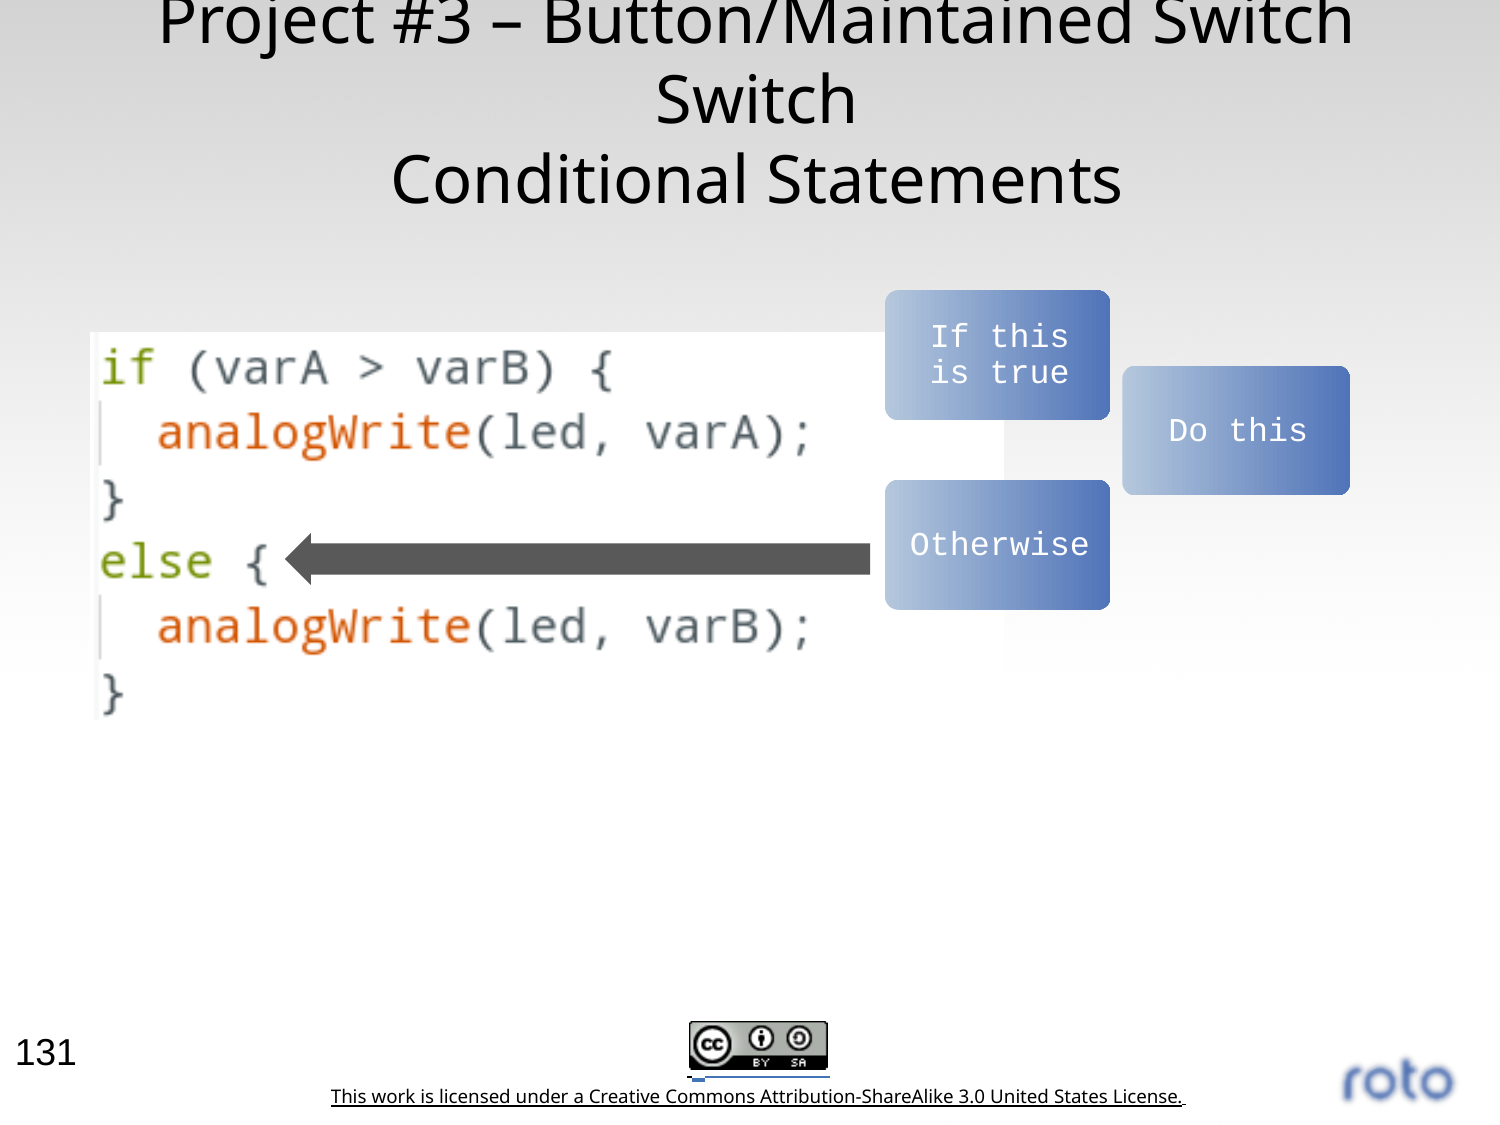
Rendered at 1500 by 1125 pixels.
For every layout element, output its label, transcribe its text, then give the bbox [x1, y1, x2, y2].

picture [524, 191, 543, 199]
text_box Otherwise [884, 479, 1111, 610]
picture [624, 191, 643, 199]
picture [0, 0, 1500, 1125]
picture [836, 191, 853, 199]
title Project #3 – Button/Maintained Switch Switch Conditional Statements [75, 2, 1441, 191]
text_box [284, 533, 871, 586]
text_box If this is true [885, 290, 1111, 421]
text_box Do this [1122, 365, 1351, 496]
picture [703, 191, 720, 199]
picture [443, 191, 462, 199]
